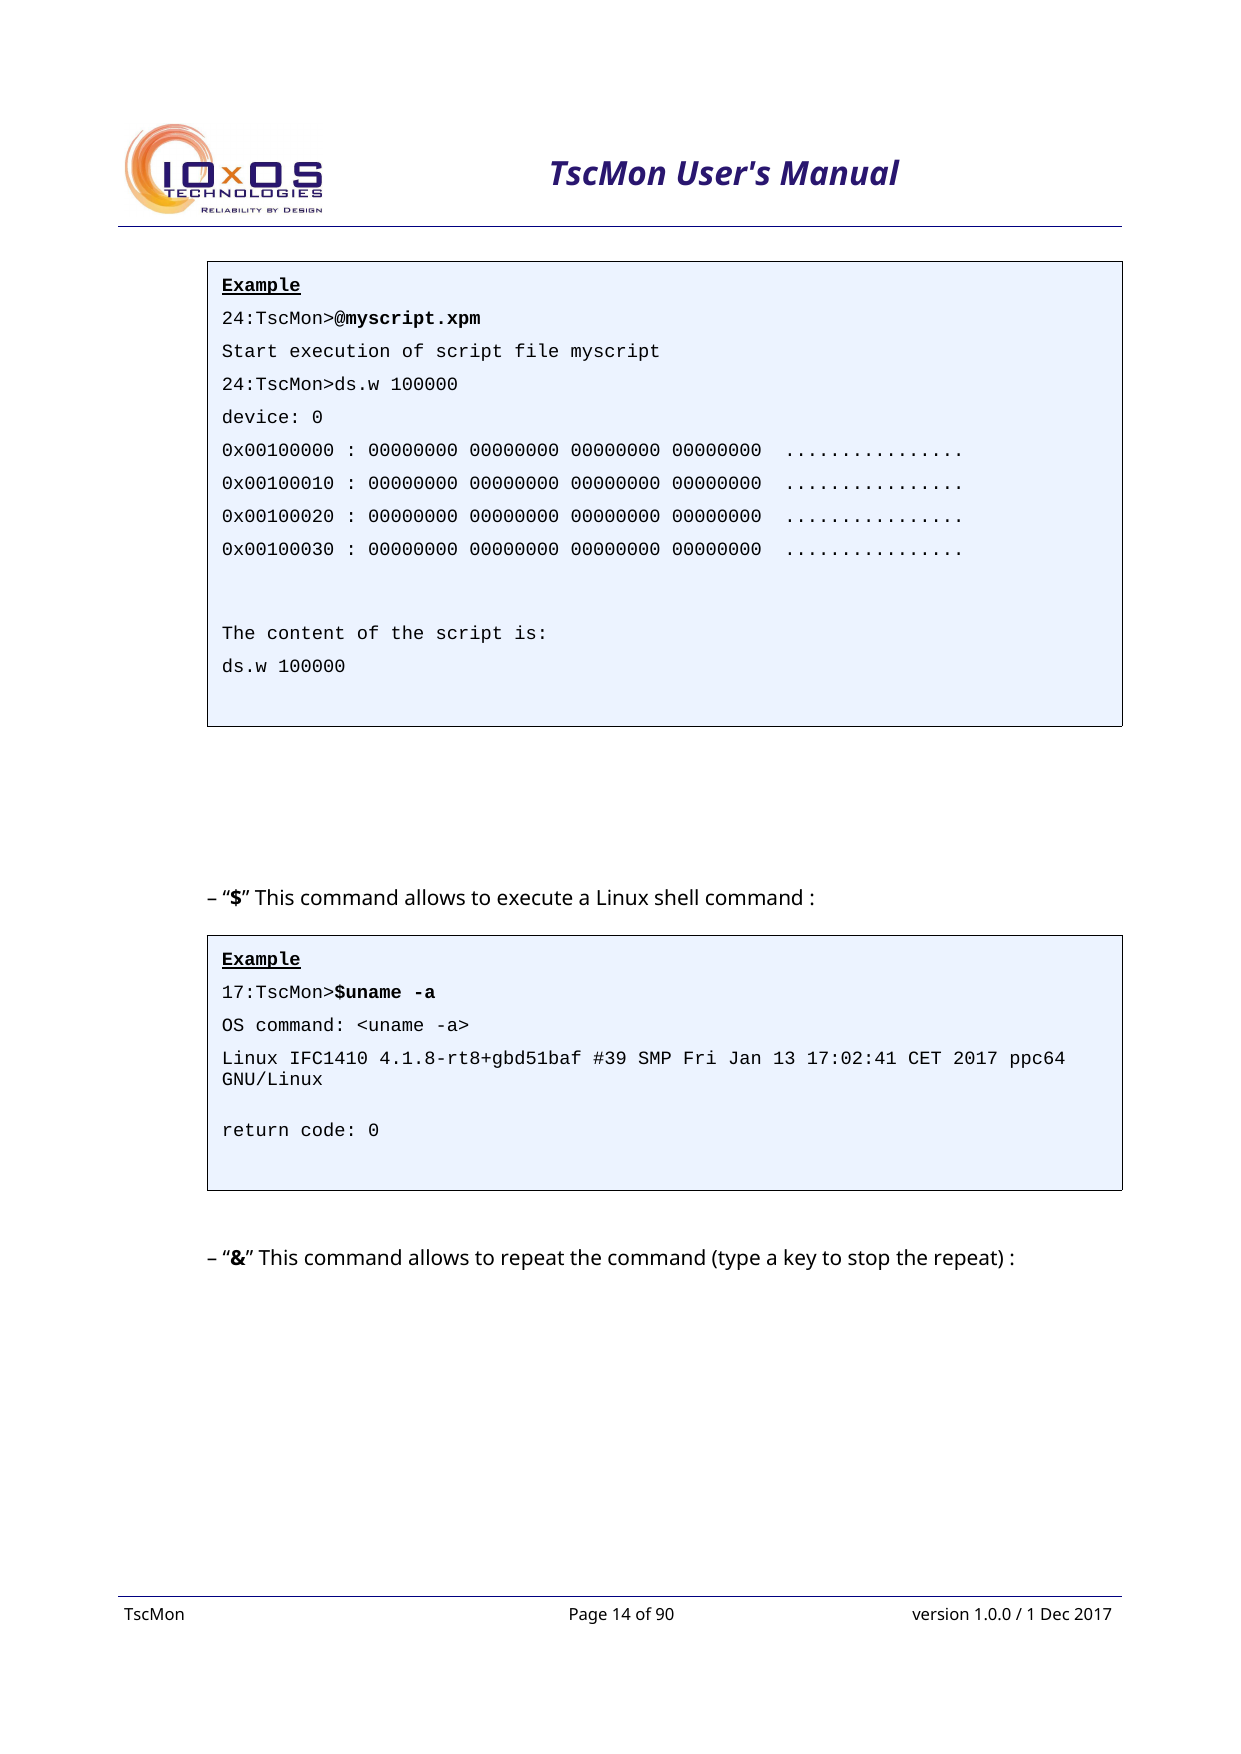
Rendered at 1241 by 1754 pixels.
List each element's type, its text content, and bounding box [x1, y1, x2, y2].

text Example [208, 262, 1122, 294]
text ds.w 100000 [208, 642, 1122, 675]
text The content of the script is: [208, 609, 1122, 642]
text 24:TscMon>ds.w 100000 [208, 360, 1122, 393]
text Example [208, 936, 1122, 968]
text 17:TscMon>$uname -a [208, 968, 1122, 1001]
text 0x00100000 : 00000000 00000000 00000000 00000000 ................ [208, 426, 1122, 459]
text – “&” This command allows to repeat the command (type a key to stop the repeat) : [207, 1243, 1122, 1272]
text return code: 0 [208, 1106, 1122, 1139]
text 0x00100030 : 00000000 00000000 00000000 00000000 ................ [208, 525, 1122, 576]
picture [123, 123, 323, 217]
text 0x00100010 : 00000000 00000000 00000000 00000000 ................ [208, 459, 1122, 492]
text 0x00100020 : 00000000 00000000 00000000 00000000 ................ [208, 492, 1122, 525]
text device: 0 [208, 393, 1122, 426]
text Start execution of script file myscript [208, 327, 1122, 360]
text Linux IFC1410 4.1.8-rt8+gbd51baf #39 SMP Fri Jan 13 17:02:41 CET 2017 ppc64 GNU/Linux [208, 1034, 1122, 1106]
text – “$” This command allows to execute a Linux shell command : [207, 883, 1122, 911]
text OS command: <uname -a> [208, 1001, 1122, 1034]
text 24:TscMon>@myscript.xpm [208, 294, 1122, 327]
